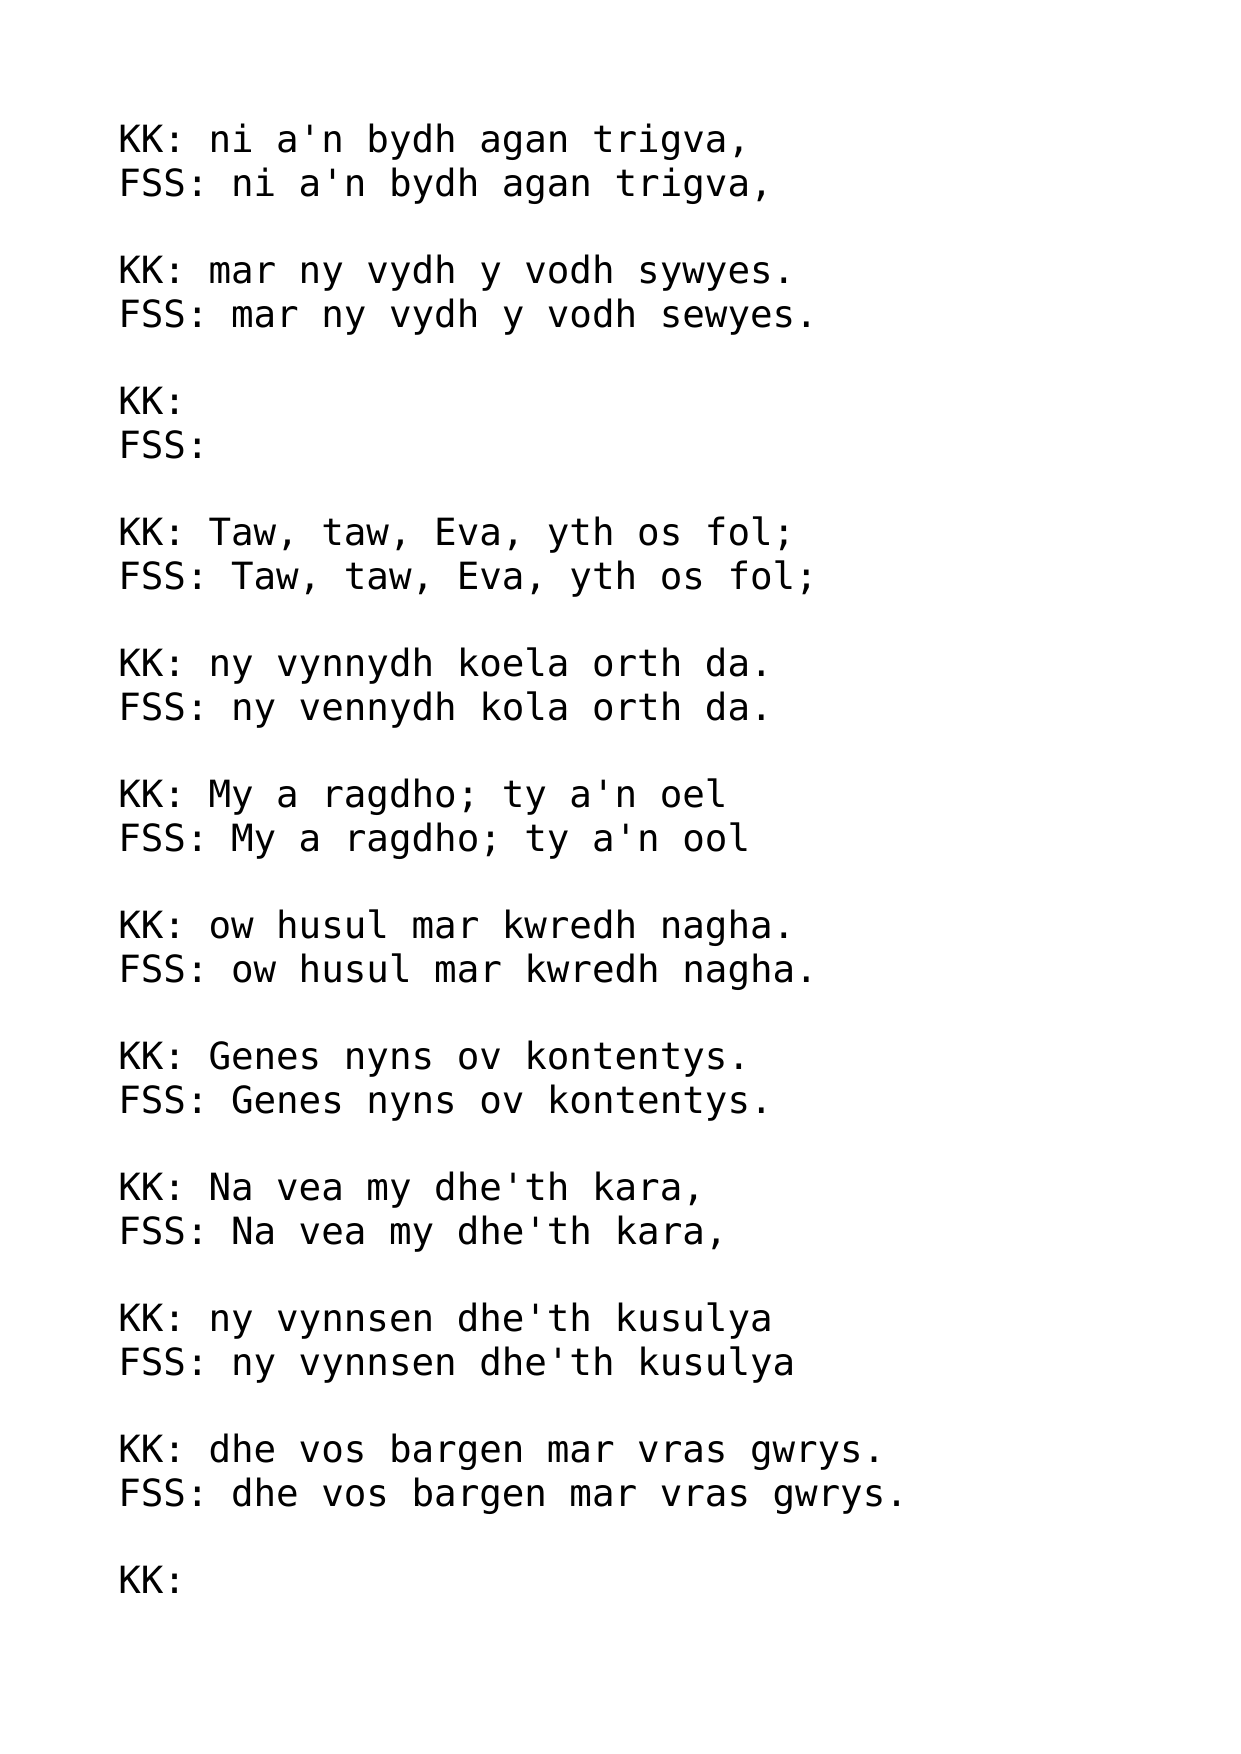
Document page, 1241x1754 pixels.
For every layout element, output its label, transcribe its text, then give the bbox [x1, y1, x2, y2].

text KK: [118, 380, 1122, 424]
text FSS: ow husul mar kwredh nagha. [118, 947, 1122, 991]
text KK: My a ragdho; ty a'n oel [118, 773, 1122, 816]
text KK: Na vea my dhe'th kara, [118, 1166, 1122, 1209]
text FSS: ny vennydh kola orth da. [118, 686, 1122, 729]
text FSS: mar ny vydh y vodh sewyes. [118, 293, 1122, 336]
text FSS: [118, 424, 1122, 467]
text FSS: dhe vos bargen mar vras gwrys. [118, 1471, 1122, 1515]
text KK: Genes nyns ov kontentys. [118, 1035, 1122, 1078]
text FSS: My a ragdho; ty a'n ool [118, 816, 1122, 860]
text KK: ny vynnydh koela orth da. [118, 642, 1122, 686]
text FSS: Taw, taw, Eva, yth os fol; [118, 554, 1122, 598]
text KK: [118, 1558, 1122, 1602]
text KK: dhe vos bargen mar vras gwrys. [118, 1427, 1122, 1471]
text KK: Taw, taw, Eva, yth os fol; [118, 511, 1122, 554]
text FSS: ni a'n bydh agan trigva, [118, 162, 1122, 205]
text KK: ny vynnsen dhe'th kusulya [118, 1297, 1122, 1340]
text KK: mar ny vydh y vodh sywyes. [118, 249, 1122, 293]
text FSS: Genes nyns ov kontentys. [118, 1078, 1122, 1122]
text FSS: ny vynnsen dhe'th kusulya [118, 1340, 1122, 1384]
text KK: ni a'n bydh agan trigva, [118, 118, 1122, 162]
text FSS: Na vea my dhe'th kara, [118, 1209, 1122, 1253]
text KK: ow husul mar kwredh nagha. [118, 904, 1122, 947]
